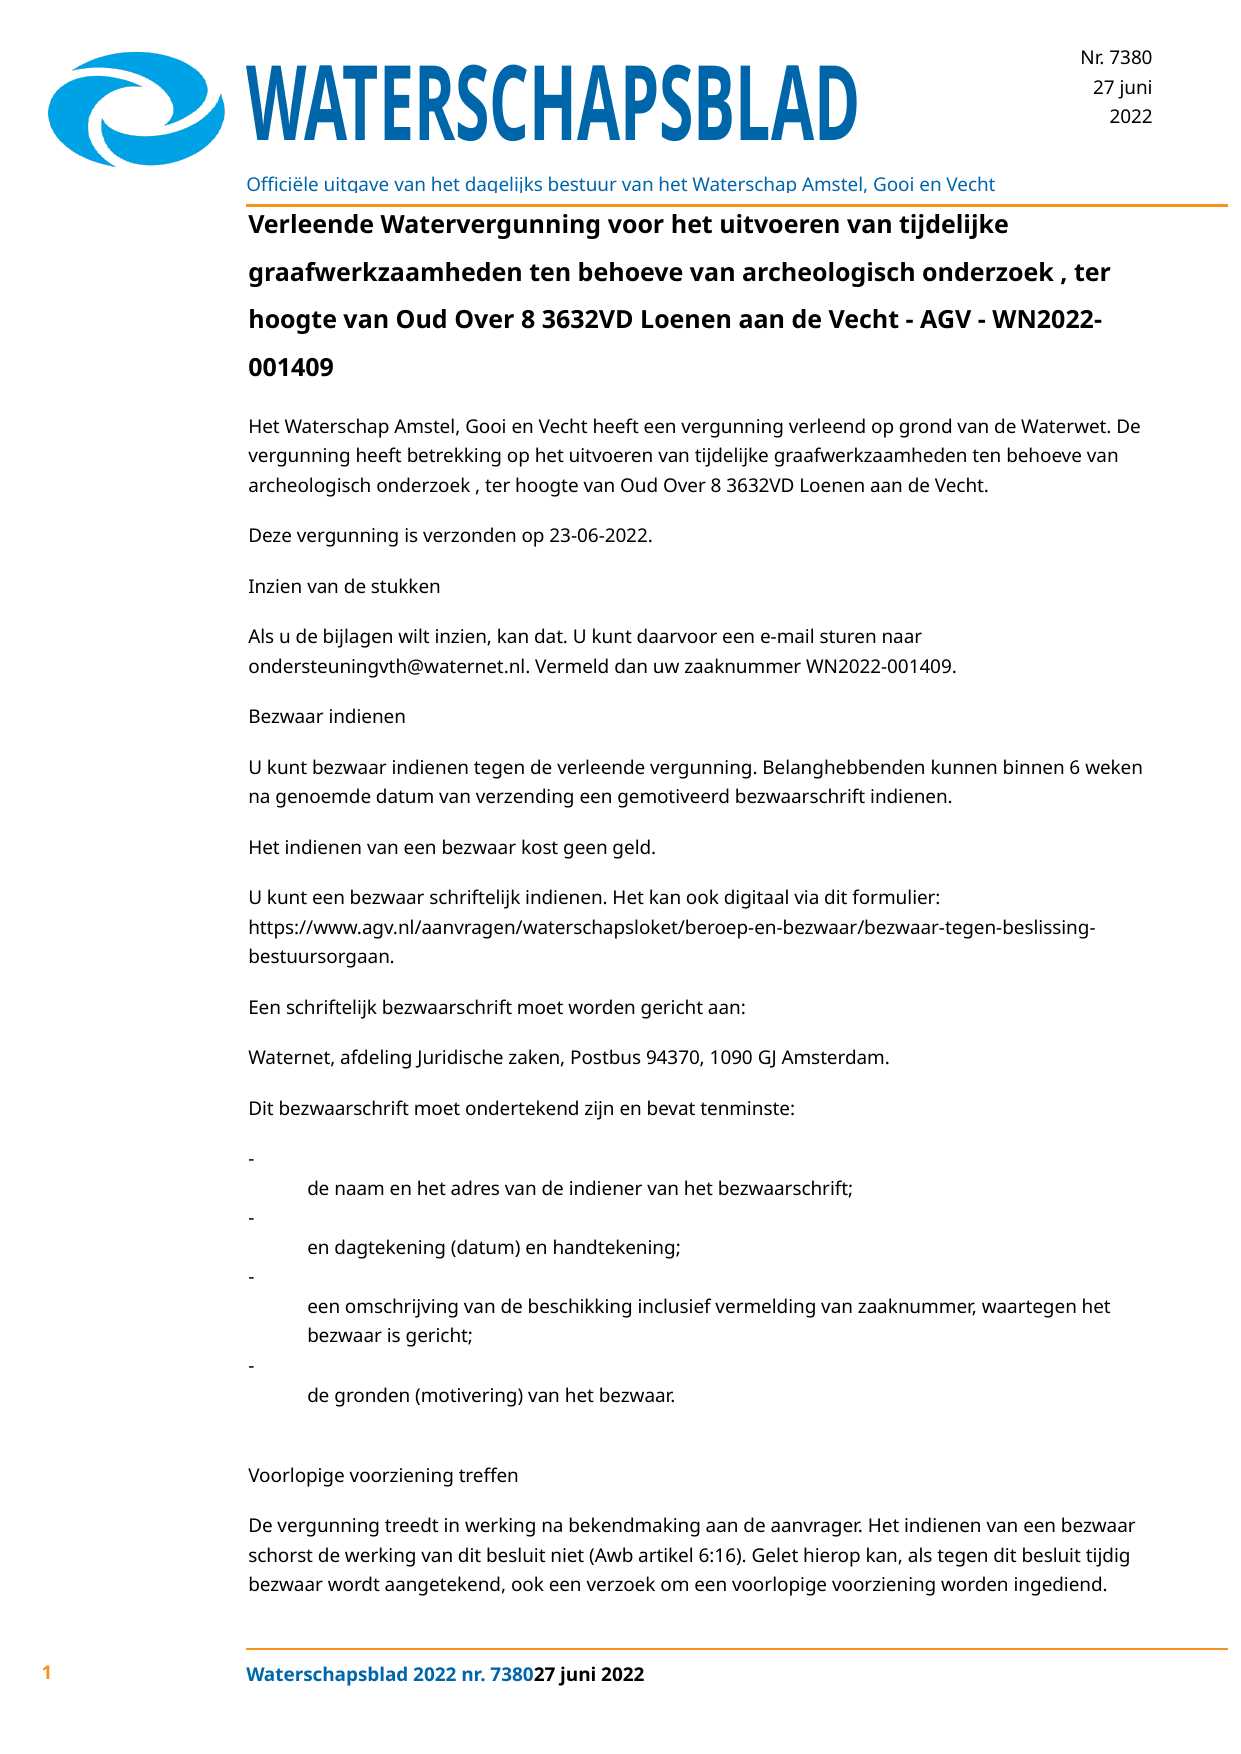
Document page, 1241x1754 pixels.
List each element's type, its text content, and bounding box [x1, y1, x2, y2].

text Dit bezwaarschrift moet ondertekend zijn en bevat tenminste: [248, 1095, 1152, 1121]
picture [41, 47, 231, 172]
list en dagtekening (datum) en handtekening; [248, 1234, 1152, 1260]
text Voorlopige voorziening treffen [248, 1462, 1152, 1488]
list de naam en het adres van de indiener van het bezwaarschrift; [248, 1175, 1152, 1201]
text Inzien van de stukken [248, 573, 1152, 599]
list een omschrijving van de beschikking inclusief vermelding van zaaknummer, waartegen het bezwaar is gericht; [248, 1293, 1152, 1348]
text Als u de bijlagen wilt inzien, kan dat. U kunt daarvoor een e-mail sturen naar ondersteuningvth@waternet.nl. Vermeld dan uw zaaknummer WN2022-001409. [248, 623, 1152, 679]
list de gronden (motivering) van het bezwaar. [248, 1382, 1152, 1408]
text Waternet, afdeling Juridische zaken, Postbus 94370, 1090 GJ Amsterdam. [248, 1044, 1152, 1070]
text De vergunning treedt in werking na bekendmaking aan de aanvrager. Het indienen van een bezwaar schorst de werking van dit besluit niet (Awb artikel 6:16). Gelet hierop kan, als tegen dit besluit tijdig bezwaar wordt aangetekend, ook een verzoek om een voorlopige voorziening worden ingediend. [248, 1512, 1152, 1597]
text Bezwaar indienen [248, 703, 1152, 729]
text U kunt een bezwaar schriftelijk indienen. Het kan ook digitaal via dit formulier: https://www.agv.nl/aanvragen/waterschapsloket/beroep-en-bezwaar/bezwaar-tegen-beslissing-bestuursorgaan. [248, 884, 1152, 969]
text Het Waterschap Amstel, Gooi en Vecht heeft een vergunning verleend op grond van de Waterwet. De vergunning heeft betrekking op het uitvoeren van tijdelijke graafwerkzaamheden ten behoeve van archeologisch onderzoek , ter hoogte van Oud Over 8 3632VD Loenen aan de Vecht. [248, 413, 1152, 498]
text U kunt bezwaar indienen tegen de verleende vergunning. Belanghebbenden kunnen binnen 6 weken na genoemde datum van verzending een gemotiveerd bezwaarschrift indienen. [248, 754, 1152, 809]
text Het indienen van een bezwaar kost geen geld. [248, 834, 1152, 860]
text Een schriftelijk bezwaarschrift moet worden gericht aan: [248, 994, 1152, 1020]
text Verleende Watervergunning voor het uitvoeren van tijdelijke graafwerkzaamheden ten behoeve van archeologisch onderzoek , ter hoogte van Oud Over 8 3632VD Loenen aan de Vecht - AGV - WN2022-001409 [248, 207, 1152, 384]
text Deze vergunning is verzonden op 23-06-2022. [248, 523, 1152, 548]
